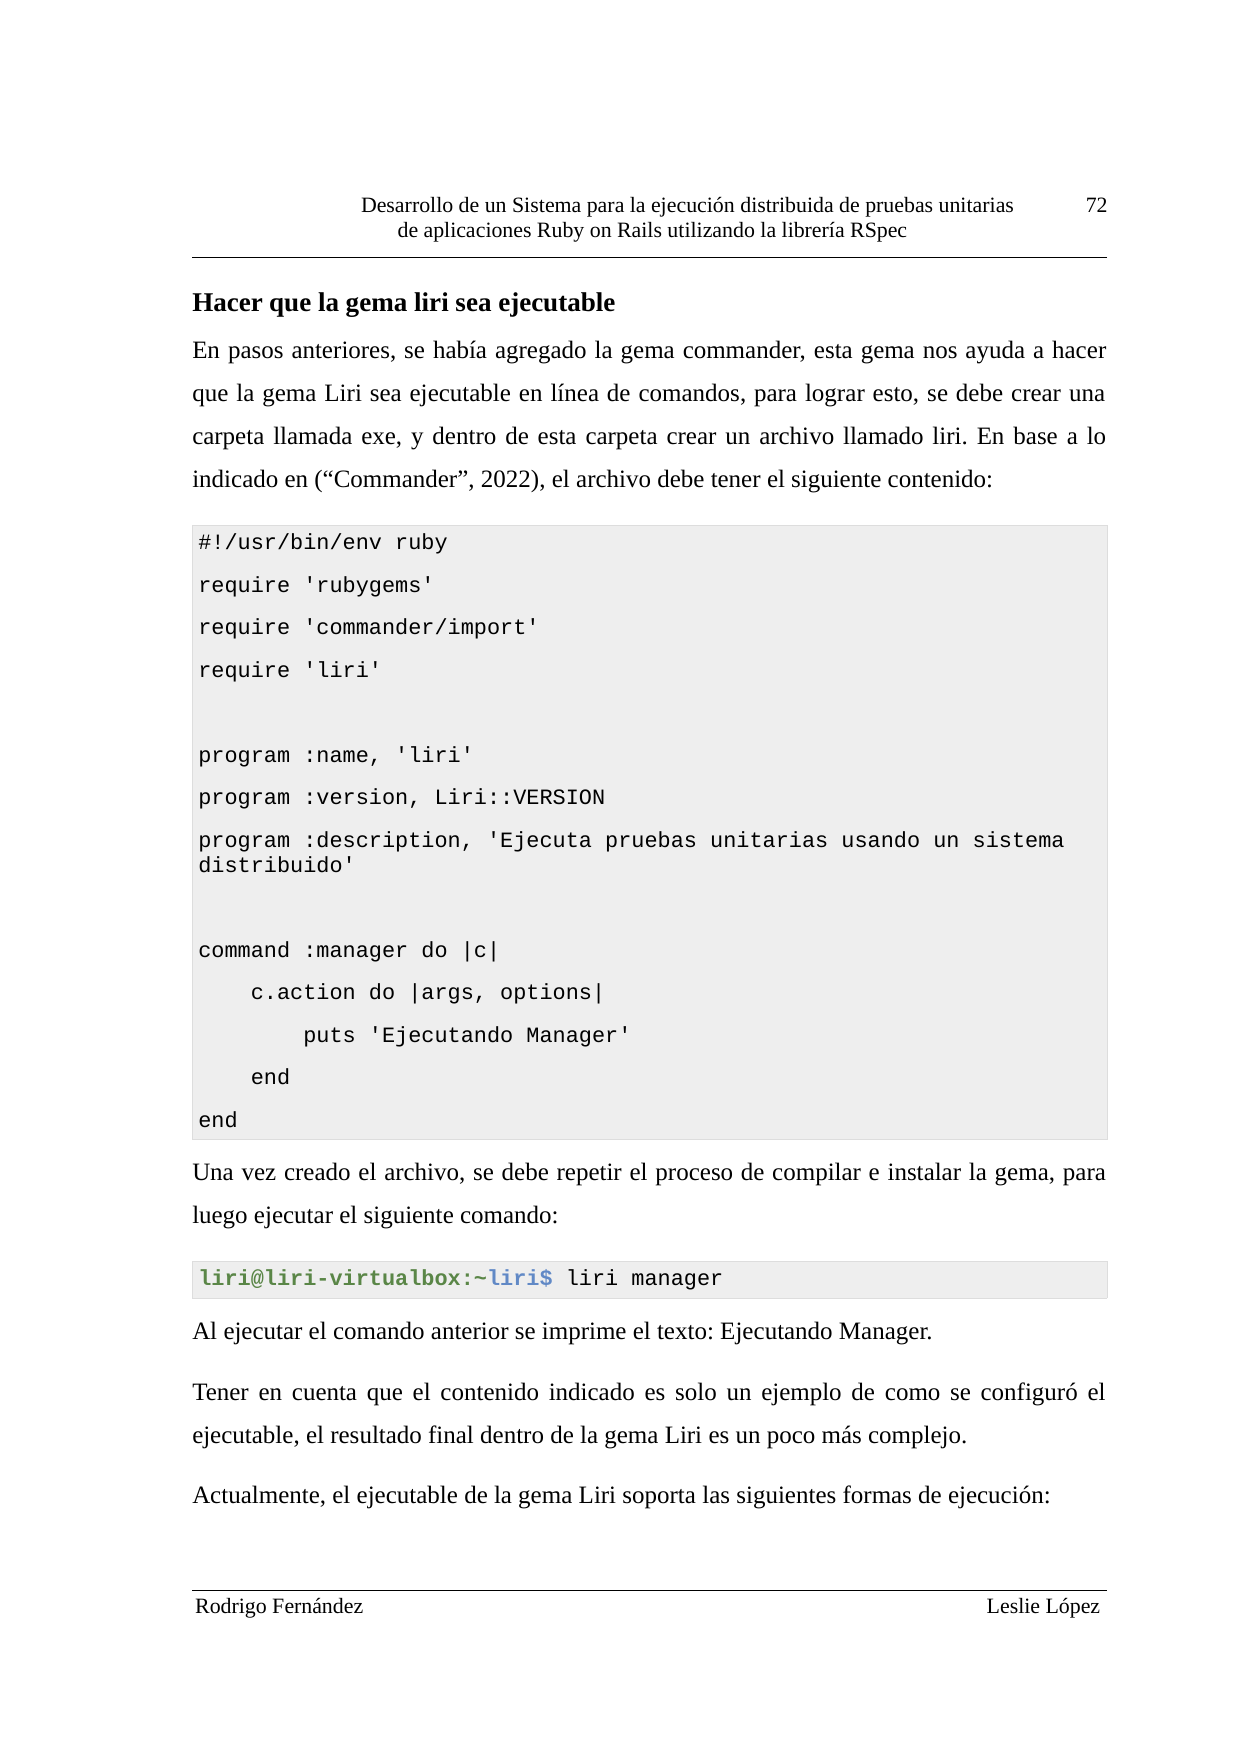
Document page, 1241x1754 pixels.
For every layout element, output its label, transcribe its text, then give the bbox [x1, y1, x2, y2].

text Tener en cuenta que el contenido indicado es solo un ejemplo de como se configuró el ejecutable, el resultado final dentro de la gema Liri es un poco más complejo. [192, 1377, 1107, 1448]
text require 'commander/import' [193, 610, 1107, 641]
text program :description, 'Ejecuta pruebas unitarias usando un sistema distribuido' [193, 823, 1107, 878]
text Una vez creado el archivo, se debe repetir el proceso de compilar e instalar la gema, para luego ejecutar el siguiente comando: [192, 1157, 1107, 1229]
text Al ejecutar el comando anterior se imprime el texto: Ejecutando Manager. [192, 1316, 1107, 1344]
text Actualmente, el ejecutable de la gema Liri soporta las siguientes formas de ejecución: [192, 1481, 1107, 1509]
text En pasos anteriores, se había agregado la gema commander, esta gema nos ayuda a hacer que la gema Liri sea ejecutable en línea de comandos, para lograr esto, se debe crear una carpeta llamada exe, y dentro de esta carpeta crear un archivo llamado liri. En base a lo indicado en (“Commander”, 2022)⁠, el archivo debe tener el siguiente contenido: [192, 335, 1107, 493]
text #!/usr/bin/env ruby [193, 526, 1107, 556]
text command :manager do |c| [193, 933, 1107, 963]
text program :version, Liri::VERSION [193, 780, 1107, 811]
text Hacer que la gema liri sea ejecutable [192, 286, 1107, 317]
text require 'rubygems' [193, 568, 1107, 599]
text puts 'Ejecutando Manager' [193, 1018, 1107, 1048]
text require 'liri' [193, 653, 1107, 684]
text end [193, 1060, 1107, 1091]
text end [193, 1103, 1107, 1139]
text c.action do |args, options| [193, 975, 1107, 1006]
text liri@liri-virtualbox:~liri$ liri manager [193, 1262, 1107, 1298]
text program :name, 'liri' [193, 738, 1107, 769]
